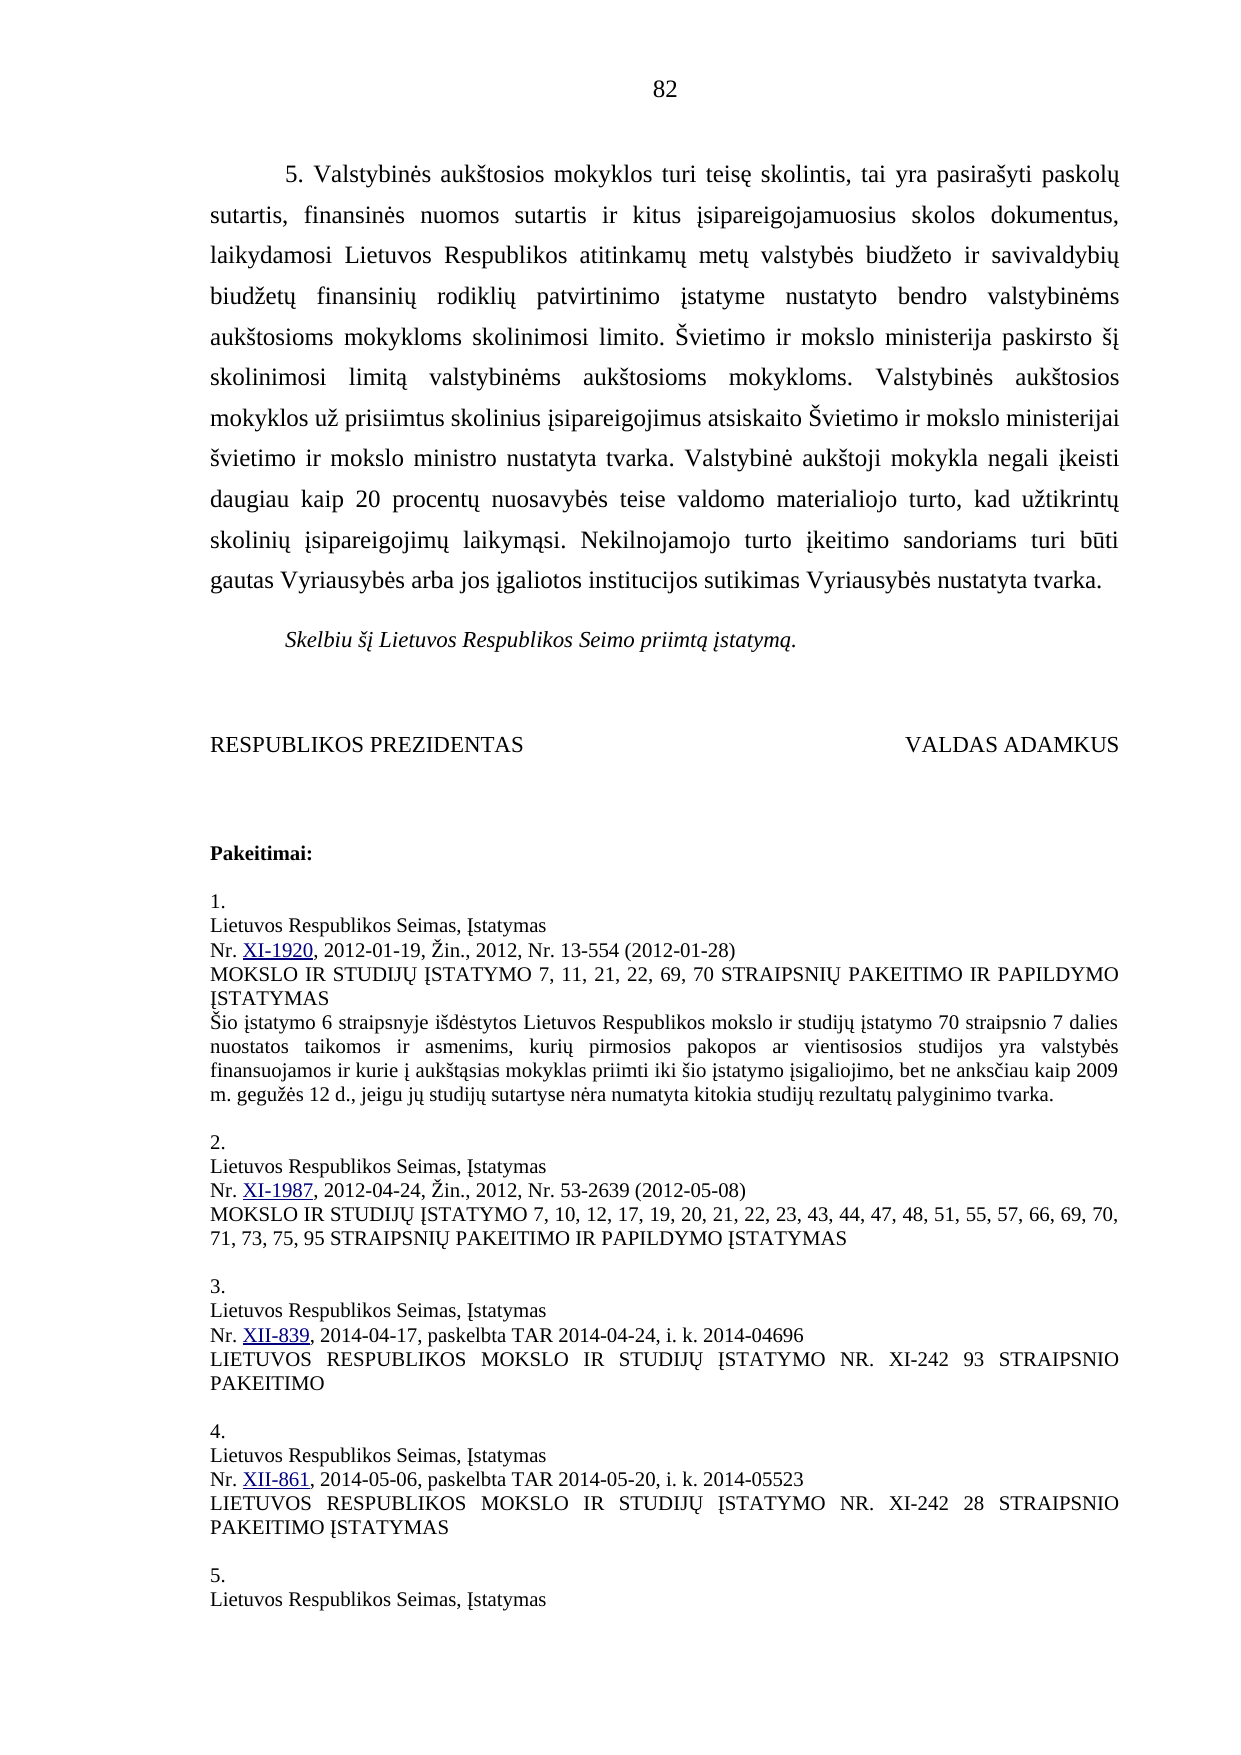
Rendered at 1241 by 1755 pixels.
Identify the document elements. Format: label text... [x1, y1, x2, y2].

text Lietuvos Respublikos Seimas, Įstatymas [210, 913, 1120, 937]
text Lietuvos Respublikos Seimas, Įstatymas [210, 1587, 1120, 1611]
text Lietuvos Respublikos Seimas, Įstatymas [210, 1298, 1120, 1322]
text Lietuvos Respublikos Seimas, Įstatymas [210, 1154, 1120, 1178]
text Nr. XI-1920, 2012-01-19, Žin., 2012, Nr. 13-554 (2012-01-28) [210, 937, 1120, 962]
text 5. Valstybinės aukštosios mokyklos turi teisę skolintis, tai yra pasirašyti paskolų sutartis, finansinės nuomos sutartis ir kitus įsipareigojamuosius skolos dokumentus, laikydamosi Lietuvos Respublikos atitinkamų metų valstybės biudžeto ir savivaldybių biudžetų finansinių rodiklių patvirtinimo įstatyme nustatyto bendro valstybinėms aukštosioms mokykloms skolinimosi limito. Švietimo ir mokslo ministerija paskirsto šį skolinimosi limitą valstybinėms aukštosioms mokykloms. Valstybinės aukštosios mokyklos už prisiimtus skolinius įsipareigojimus atsiskaito Švietimo ir mokslo ministerijai švietimo ir mokslo ministro nustatyta tvarka. Valstybinė aukštoji mokykla negali įkeisti daugiau kaip 20 procentų nuosavybės teise valdomo materialiojo turto, kad užtikrintų skolinių įsipareigojimų laikymąsi. Nekilnojamojo turto įkeitimo sandoriams turi būti gautas Vyriausybės arba jos įgaliotos institucijos sutikimas Vyriausybės nustatyta tvarka. [210, 150, 1120, 597]
text LIETUVOS RESPUBLIKOS MOKSLO IR STUDIJŲ ĮSTATYMO NR. XI-242 93 STRAIPSNIO PAKEITIMO [210, 1347, 1120, 1395]
text Nr. XI-1987, 2012-04-24, Žin., 2012, Nr. 53-2639 (2012-05-08) [210, 1178, 1120, 1202]
text RESPUBLIKOS PREZIDENTAS VALDAS ADAMKUS [210, 731, 1120, 757]
text 2. [210, 1130, 1120, 1154]
text MOKSLO IR STUDIJŲ ĮSTATYMO 7, 11, 21, 22, 69, 70 STRAIPSNIŲ PAKEITIMO IR PAPILDYMO ĮSTATYMAS [210, 962, 1120, 1010]
text Nr. XII-839, 2014-04-17, paskelbta TAR 2014-04-24, i. k. 2014-04696 [210, 1322, 1120, 1347]
text 1. [210, 889, 1120, 913]
text Lietuvos Respublikos Seimas, Įstatymas [210, 1443, 1120, 1467]
text 3. [210, 1274, 1120, 1298]
text Pakeitimai: [210, 841, 1120, 865]
text Nr. XII-861, 2014-05-06, paskelbta TAR 2014-05-20, i. k. 2014-05523 [210, 1467, 1120, 1491]
text 5. [210, 1563, 1120, 1587]
text Skelbiu šį Lietuvos Respublikos Seimo priimtą įstatymą. [210, 626, 1120, 652]
text 4. [210, 1419, 1120, 1443]
text Šio įstatymo 6 straipsnyje išdėstytos Lietuvos Respublikos mokslo ir studijų įstatymo 70 straipsnio 7 dalies nuostatos taikomos ir asmenims, kurių pirmosios pakopos ar vientisosios studijos yra valstybės finansuojamos ir kurie į aukštąsias mokyklas priimti iki šio įstatymo įsigaliojimo, bet ne anksčiau kaip 2009 m. gegužės 12 d., jeigu jų studijų sutartyse nėra numatyta kitokia studijų rezultatų palyginimo tvarka. [210, 1010, 1120, 1106]
text MOKSLO IR STUDIJŲ ĮSTATYMO 7, 10, 12, 17, 19, 20, 21, 22, 23, 43, 44, 47, 48, 51, 55, 57, 66, 69, 70, 71, 73, 75, 95 STRAIPSNIŲ PAKEITIMO IR PAPILDYMO ĮSTATYMAS [210, 1202, 1120, 1250]
text LIETUVOS RESPUBLIKOS MOKSLO IR STUDIJŲ ĮSTATYMO NR. XI-242 28 STRAIPSNIO PAKEITIMO ĮSTATYMAS [210, 1491, 1120, 1539]
